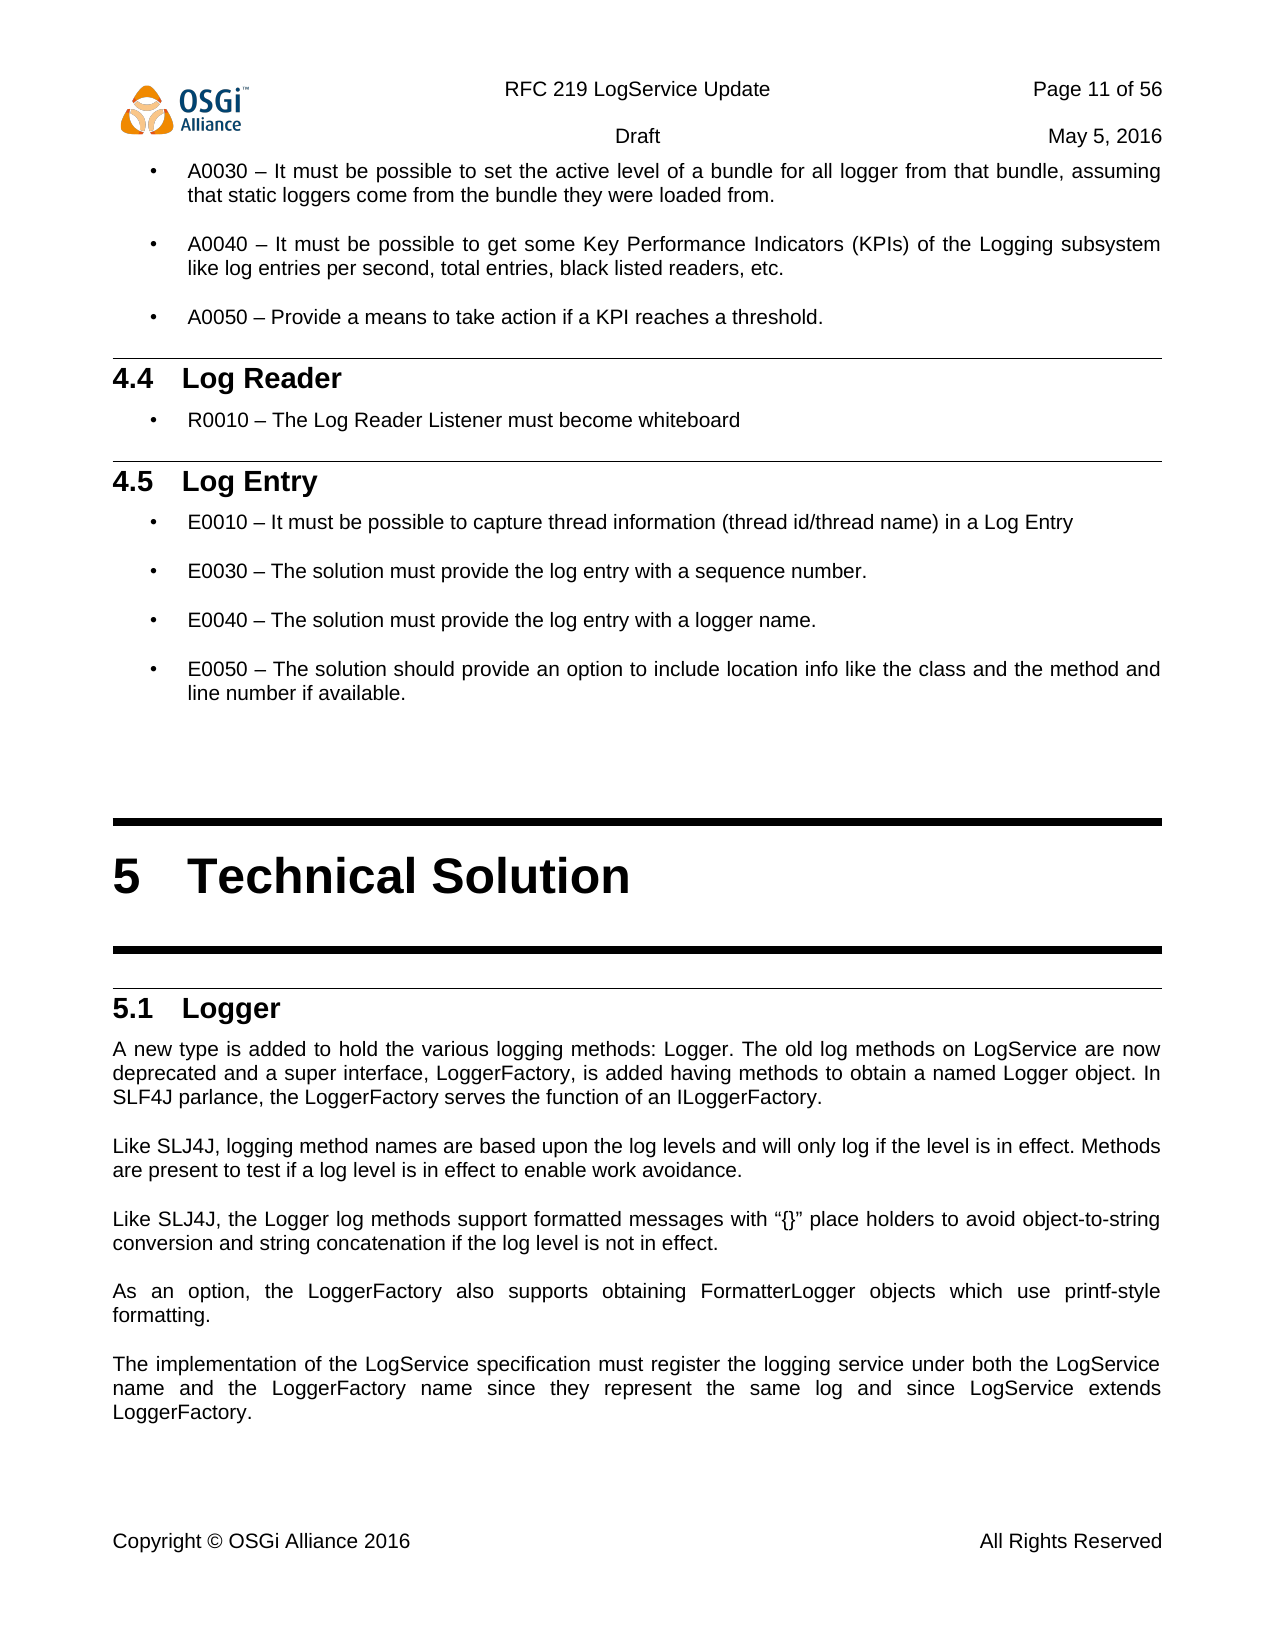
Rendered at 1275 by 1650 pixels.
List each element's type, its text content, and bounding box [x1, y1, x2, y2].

text The implementation of the LogService specification must register the logging service under both the LogService name and the LoggerFactory name since they represent the same log and since LogService extends LoggerFactory. [112, 1352, 1162, 1424]
text As an option, the LoggerFactory also supports obtaining FormatterLogger objects which use printf-style formatting. [112, 1279, 1162, 1327]
subtitle Logger [112, 989, 1162, 1024]
picture [113, 78, 257, 142]
subtitle Technical Solution [112, 819, 1162, 954]
list E0040 – The solution must provide the log entry with a logger name. [150, 608, 1162, 632]
list A0040 – It must be possible to get some Key Performance Indicators (KPIs) of the Logging subsystem like log entries per second, total entries, black listed readers, etc. [150, 232, 1162, 280]
list A0050 – Provide a means to take action if a KPI reaches a threshold. [150, 305, 1162, 329]
text A new type is added to hold the various logging methods: Logger. The old log methods on LogService are now deprecated and a super interface, LoggerFactory, is added having methods to obtain a named Logger object. In SLF4J parlance, the LoggerFactory serves the function of an ILoggerFactory. [112, 1037, 1162, 1108]
list E0050 – The solution should provide an option to include location info like the class and the method and line number if available. [150, 657, 1162, 705]
list R0010 – The Log Reader Listener must become whiteboard [150, 407, 1162, 431]
list E0030 – The solution must provide the log entry with a sequence number. [150, 559, 1162, 583]
text Like SLJ4J, logging method names are based upon the log levels and will only log if the level is in effect. Methods are present to test if a log level is in effect to enable work avoidance. [112, 1133, 1162, 1181]
list E0010 – It must be possible to capture thread information (thread id/thread name) in a Log Entry [150, 510, 1162, 534]
text Like SLJ4J, the Logger log methods support formatted messages with “{}” place holders to avoid object-to-string conversion and string concatenation if the log level is not in effect. [112, 1206, 1162, 1254]
subtitle Log Entry [112, 462, 1162, 497]
list A0030 – It must be possible to set the active level of a bundle for all logger from that bundle, assuming that static loggers come from the bundle they were loaded from. [150, 159, 1162, 207]
subtitle Log Reader [112, 359, 1162, 395]
